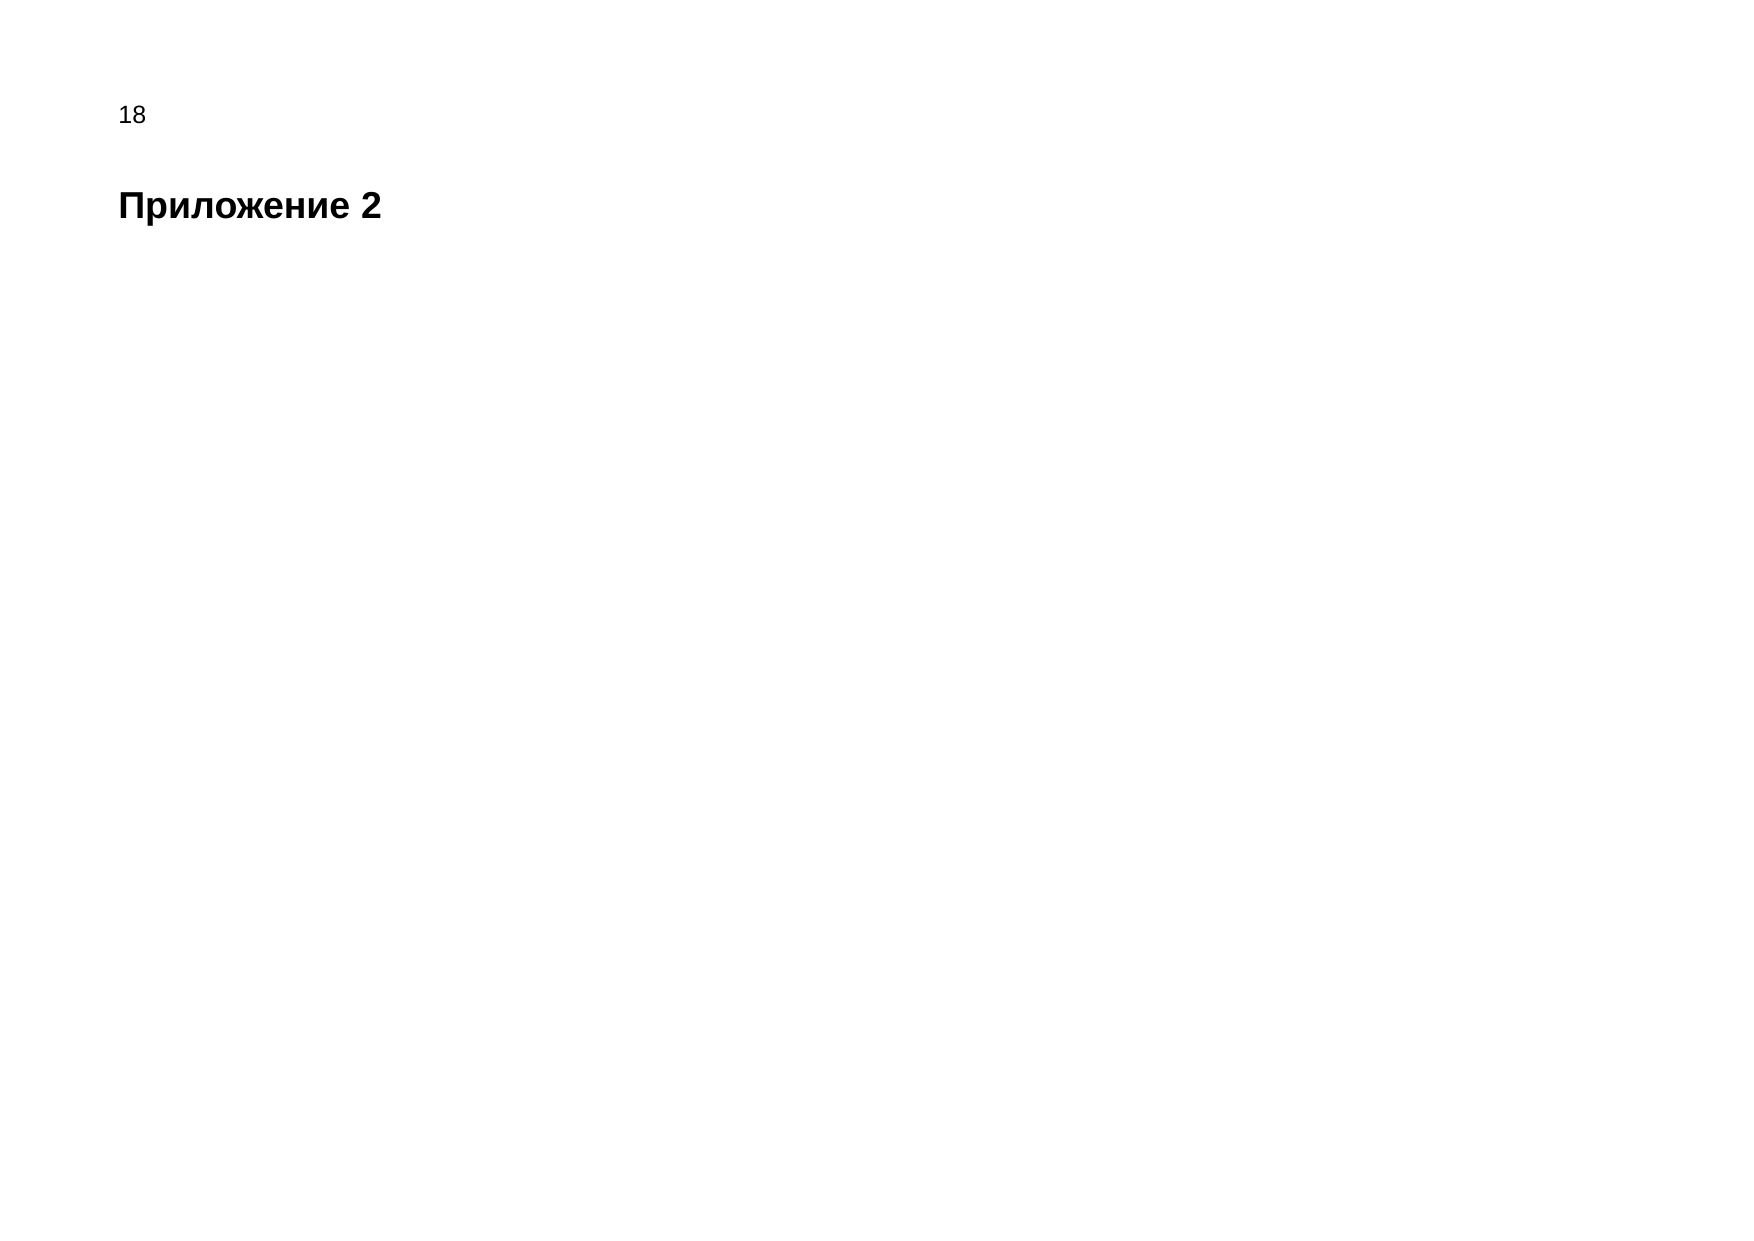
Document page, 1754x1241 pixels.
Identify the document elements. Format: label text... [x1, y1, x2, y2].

subtitle Приложение 2 [118, 184, 1636, 227]
